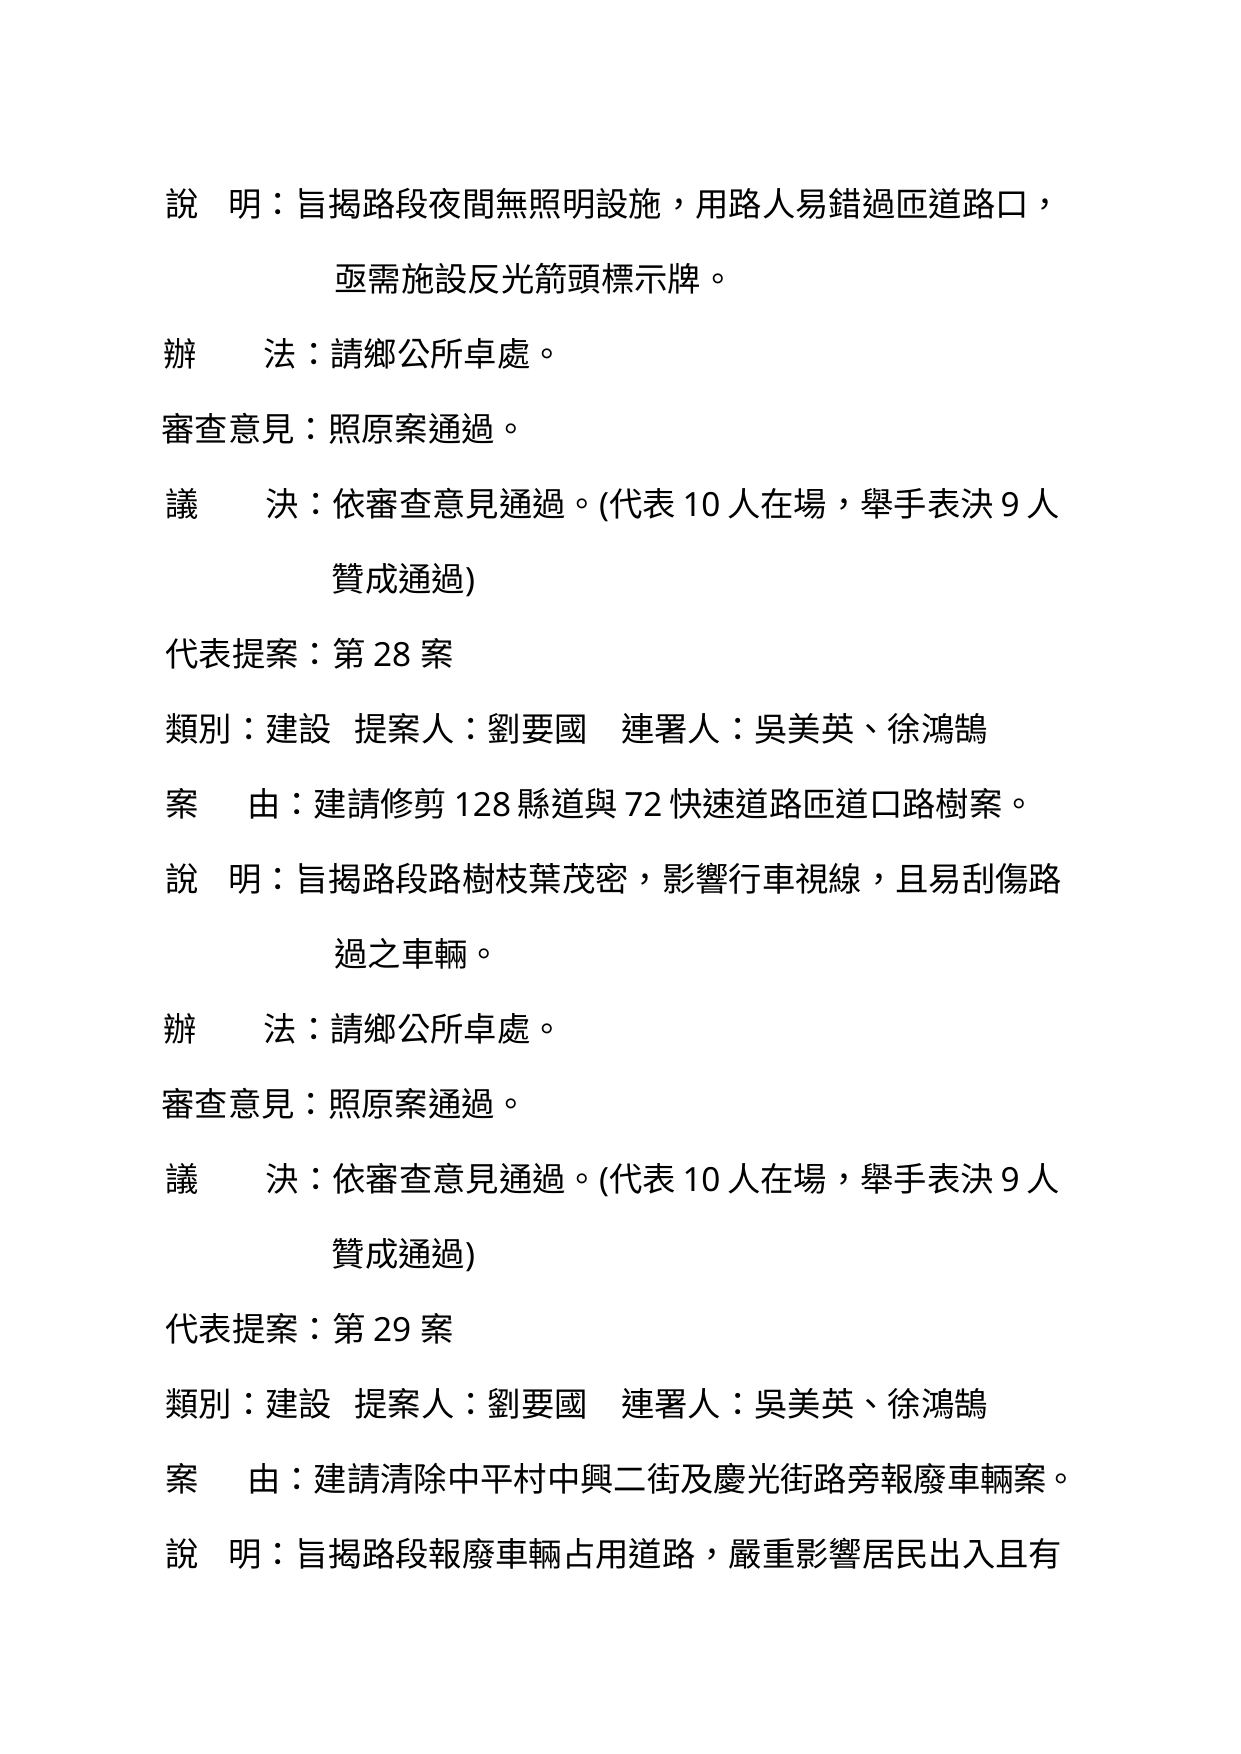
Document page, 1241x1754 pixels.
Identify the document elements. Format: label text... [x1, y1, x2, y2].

text 說 明：旨揭路段夜間無照明設施，用路人易錯過匝道路口，亟需施設反光箭頭標示牌。 [165, 164, 1075, 314]
text 案 由：建請修剪128縣道與72快速道路匝道口路樹案。 [165, 764, 1075, 839]
text 案 由：建請清除中平村中興二街及慶光街路旁報廢車輛案。 [165, 1439, 1075, 1514]
text 說 明：旨揭路段路樹枝葉茂密，影響行車視線，且易刮傷路過之車輛。 [165, 839, 1075, 989]
text 代表提案：第 28 案 [165, 614, 1075, 689]
text 審查意見：照原案通過。 [161, 1064, 1075, 1139]
text 類別：建設 提案人：劉要國 連署人：吳美英、徐鴻鵠 [165, 1364, 1075, 1439]
text 說 明：旨揭路段報廢車輛占用道路，嚴重影響居民出入且有 [165, 1514, 1075, 1589]
text 類別：建設 提案人：劉要國 連署人：吳美英、徐鴻鵠 [165, 689, 1075, 764]
text 審查意見：照原案通過。 [161, 389, 1075, 464]
text 議 決：依審查意見通過。(代表10人在場，舉手表決9人贊成通過) [166, 1139, 1075, 1289]
text 辦 法：請鄉公所卓處。 [163, 314, 1075, 389]
text 議 決：依審查意見通過。(代表10人在場，舉手表決9人贊成通過) [166, 464, 1075, 614]
text 代表提案：第 29 案 [165, 1289, 1075, 1364]
text 辦 法：請鄉公所卓處。 [163, 989, 1075, 1064]
